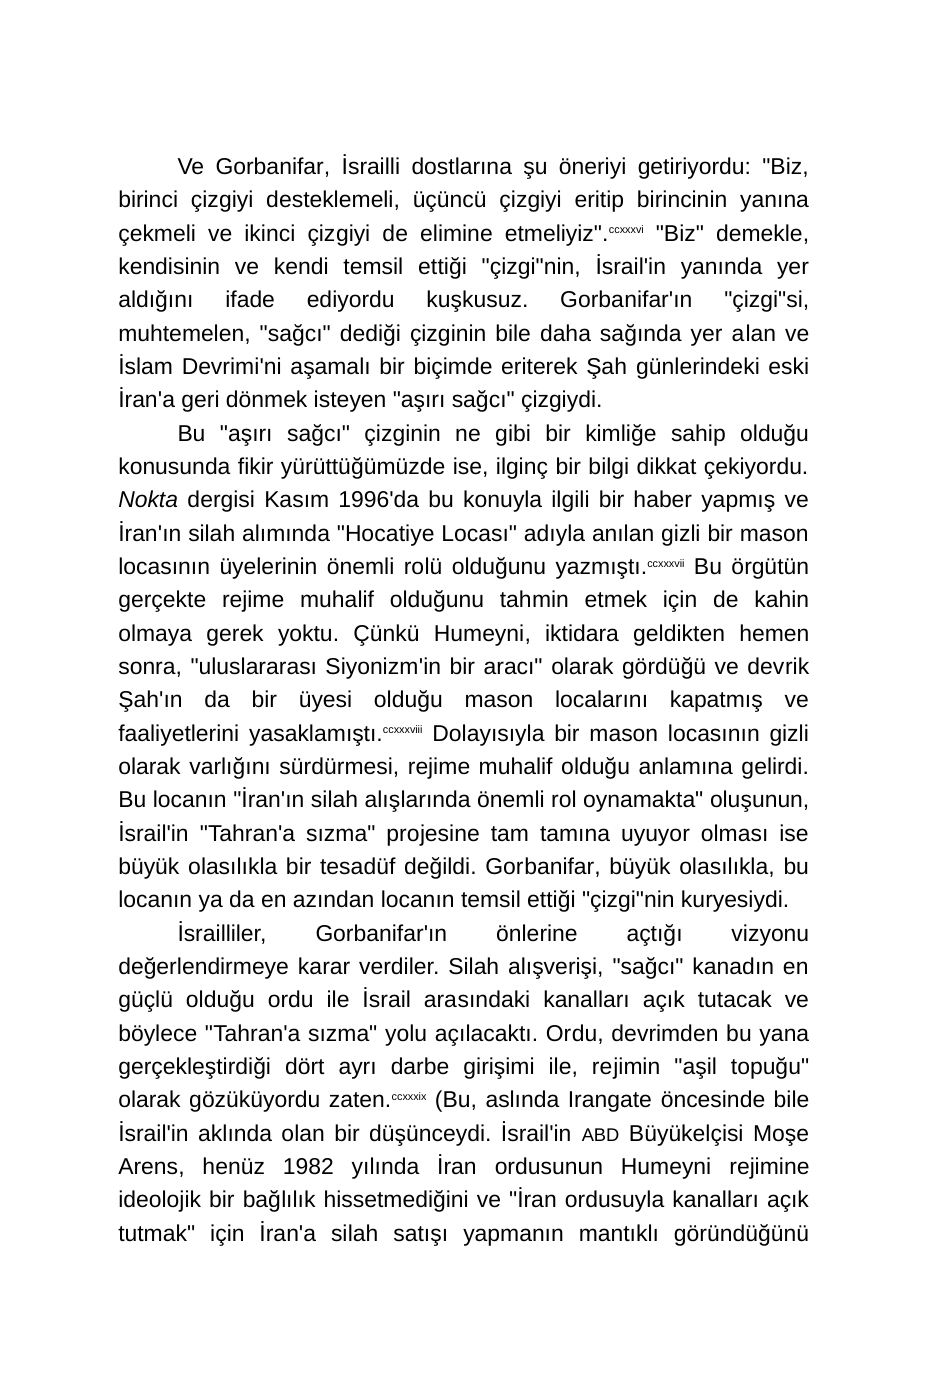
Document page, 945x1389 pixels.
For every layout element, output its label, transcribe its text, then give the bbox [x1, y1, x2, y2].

text İsrailliler, Gorbanifar'ın önlerine açtığı vizyonu değerlendirmeye ka­rar verdiler. Silah alışverişi, "sağcı" kanadın en güçlü olduğu ordu ile İsrail ara­sındaki kanalları açık tutacak ve böylece "Tahran'a sızma" yolu açılacaktı. Or­du, devrimden bu yana gerçekleştirdiği dört ayrı darbe girişimi ile, re­ji­min "aşil topuğu" olarak gözüküyordu zaten. (Bu, aslında Irangate önce­sin­de bile İsrail'in aklında olan bir düşünceydi. İsrail'in abd Büyükelçisi Moşe Arens, henüz 1982 yılında İran ordusunun Humeyni rejimine ideolojik bir bağ­lı­lık hissetmediğini ve "İran ordusuyla kanalları açık tutmak" için İran'a si­lah satışı yapmanın mantıklı göründüğünü [118, 914, 809, 1248]
text Bu "aşırı sağcı" çizginin ne gibi bir kimliğe sahip olduğu konusunda fikir yürüttüğümüzde ise, ilginç bir bilgi dikkat çekiyordu. Nokta dergisi Ka­sım 1996'da bu konuyla ilgili bir haber yapmış ve İran'ın silah alımında "Hoca­tiye Locası" adıyla anılan gizli bir mason locasının üyelerinin önemli ro­lü olduğunu yazmıştı. Bu örgütün gerçekte rejime muhalif olduğunu tah­min etmek için de kahin olmaya gerek yoktu. Çünkü Humeyni, iktidara gel­dikten hemen sonra, "uluslararası Siyonizm'in bir aracı" olarak gördüğü ve dev­rik Şah'ın da bir üyesi olduğu mason localarını kapatmış ve faaliyetlerini ya­sakl­amıştı. Dolayısıyla bir mason locasının gizli olarak varlığını sür­dürmesi, rejime muhalif olduğu anlamına gelirdi. Bu locanın "İran'ın silah alış­larında önemli rol oynamakta" oluşunun, İsrail'in "Tahran'a sızma" pro­jesine tam tamına uyuyor olması ise büyük olasılıkla bir tesadüf değildi. Gor­banifar, büyük olasılıkla, bu locanın ya da en azından locanın temsil et­tiği "çizgi"nin kuryesiydi. [118, 414, 809, 914]
text Ve Gorbanifar, İsrailli dostlarına şu öneriyi getiriyordu: "Biz, birinci çiz­giyi desteklemeli, üçüncü çizgiyi eritip birincinin yanına çekmeli ve ikinci çiz­giyi de elimine etmeliyiz". "Biz" demekle, kendisinin ve kendi temsil et­tiği "çizgi"nin, İsrail'in yanında yer aldığını ifade ediyordu kuşkusuz. Gorba­nifar'ın "çizgi"si, muhtemelen, "sağcı" dediği çizginin bile daha sağında yer a­lan ve İslam Devrimi'ni aşamalı bir biçimde eriterek Şah günlerindeki eski İran'a geri dönmek isteyen "aşırı sağcı" çizgiydi. [118, 148, 809, 414]
